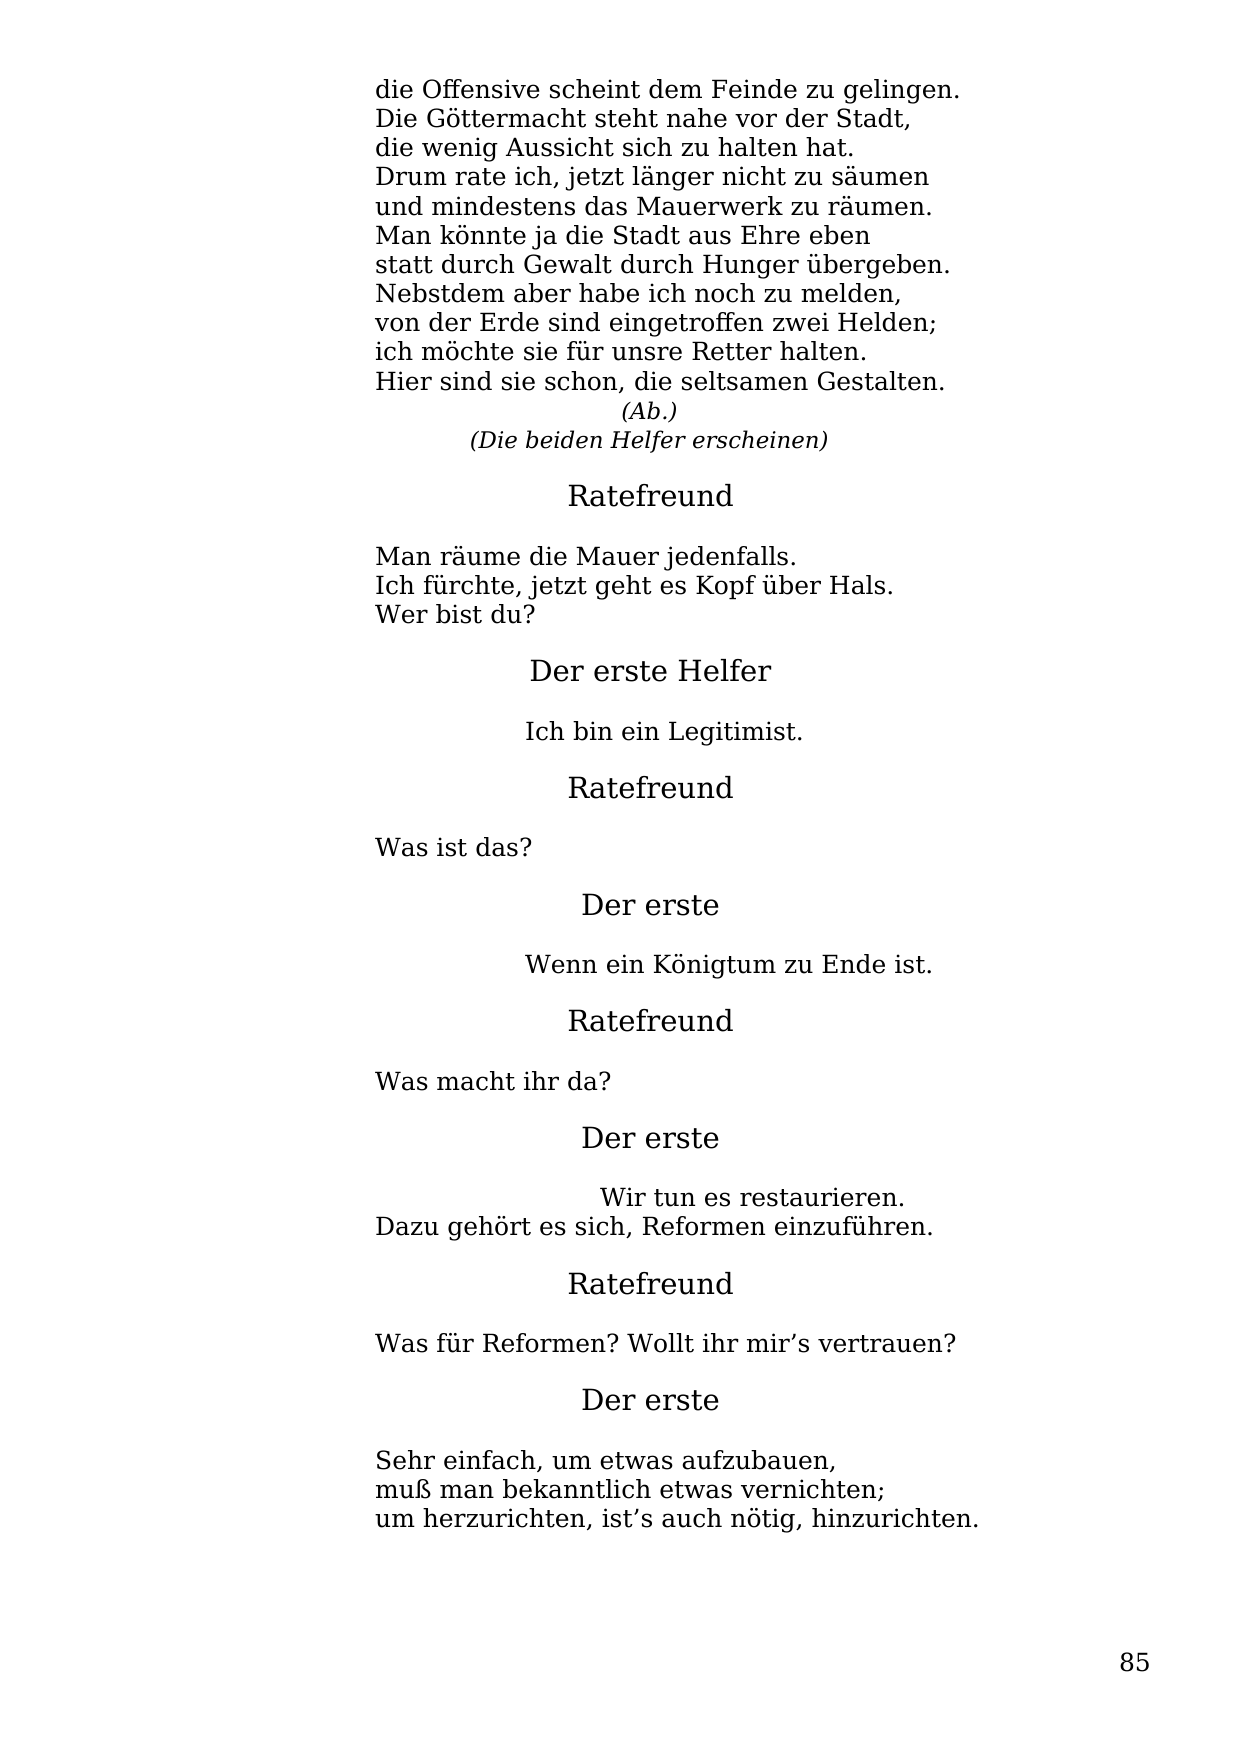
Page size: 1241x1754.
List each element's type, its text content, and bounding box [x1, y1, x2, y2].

text um herzurichten, ist’s auch nötig, hinzurichten. [375, 1504, 1151, 1533]
text Ratefreund [150, 979, 1151, 1038]
text Dazu gehört es sich, Reformen einzuführen. [375, 1212, 1151, 1242]
text die wenig Aussicht sich zu halten hat. [375, 133, 1151, 162]
text (Die beiden Helfer erscheinen) [150, 424, 1151, 454]
text Ratefreund [150, 1242, 1151, 1301]
text Man könnte ja die Stadt aus Ehre eben [375, 221, 1151, 250]
text Drum rate ich, jetzt länger nicht zu säumen [375, 162, 1151, 192]
text Der erste [150, 1096, 1151, 1155]
text Wir tun es restaurieren. [375, 1155, 1151, 1212]
text Ich bin ein Legitimist. [375, 688, 1151, 746]
text die Offensive scheint dem Feinde zu gelingen. [375, 75, 1151, 104]
text Was ist das? [375, 805, 1151, 862]
text von der Erde sind eingetroffen zwei Helden; [375, 308, 1151, 337]
text Hier sind sie schon, die seltsamen Gestalten. [375, 367, 1151, 396]
text Ratefreund [150, 454, 1151, 513]
text Ratefreund [150, 746, 1151, 805]
text Der erste [150, 1358, 1151, 1418]
text (Ab.) [150, 396, 1151, 424]
text und mindestens das Mauerwerk zu räumen. [375, 192, 1151, 221]
text Der erste Helfer [150, 629, 1151, 688]
text Die Göttermacht steht nahe vor der Stadt, [375, 104, 1151, 133]
text Was für Reformen? Wollt ihr mir’s vertrauen? [375, 1301, 1151, 1358]
text ich möchte sie für unsre Retter halten. [375, 337, 1151, 367]
text muß man bekanntlich etwas vernichten; [375, 1475, 1151, 1504]
text Ich fürchte, jetzt geht es Kopf über Hals. [375, 571, 1151, 600]
text Sehr einfach, um etwas aufzubauen, [375, 1418, 1151, 1475]
text Der erste [150, 862, 1151, 922]
text Nebstdem aber habe ich noch zu melden, [375, 279, 1151, 308]
text statt durch Gewalt durch Hunger übergeben. [375, 250, 1151, 279]
text Wer bist du? [375, 600, 1151, 629]
text Wenn ein Königtum zu Ende ist. [375, 922, 1151, 979]
text Man räume die Mauer jedenfalls. [375, 513, 1151, 571]
text Was macht ihr da? [375, 1038, 1151, 1096]
